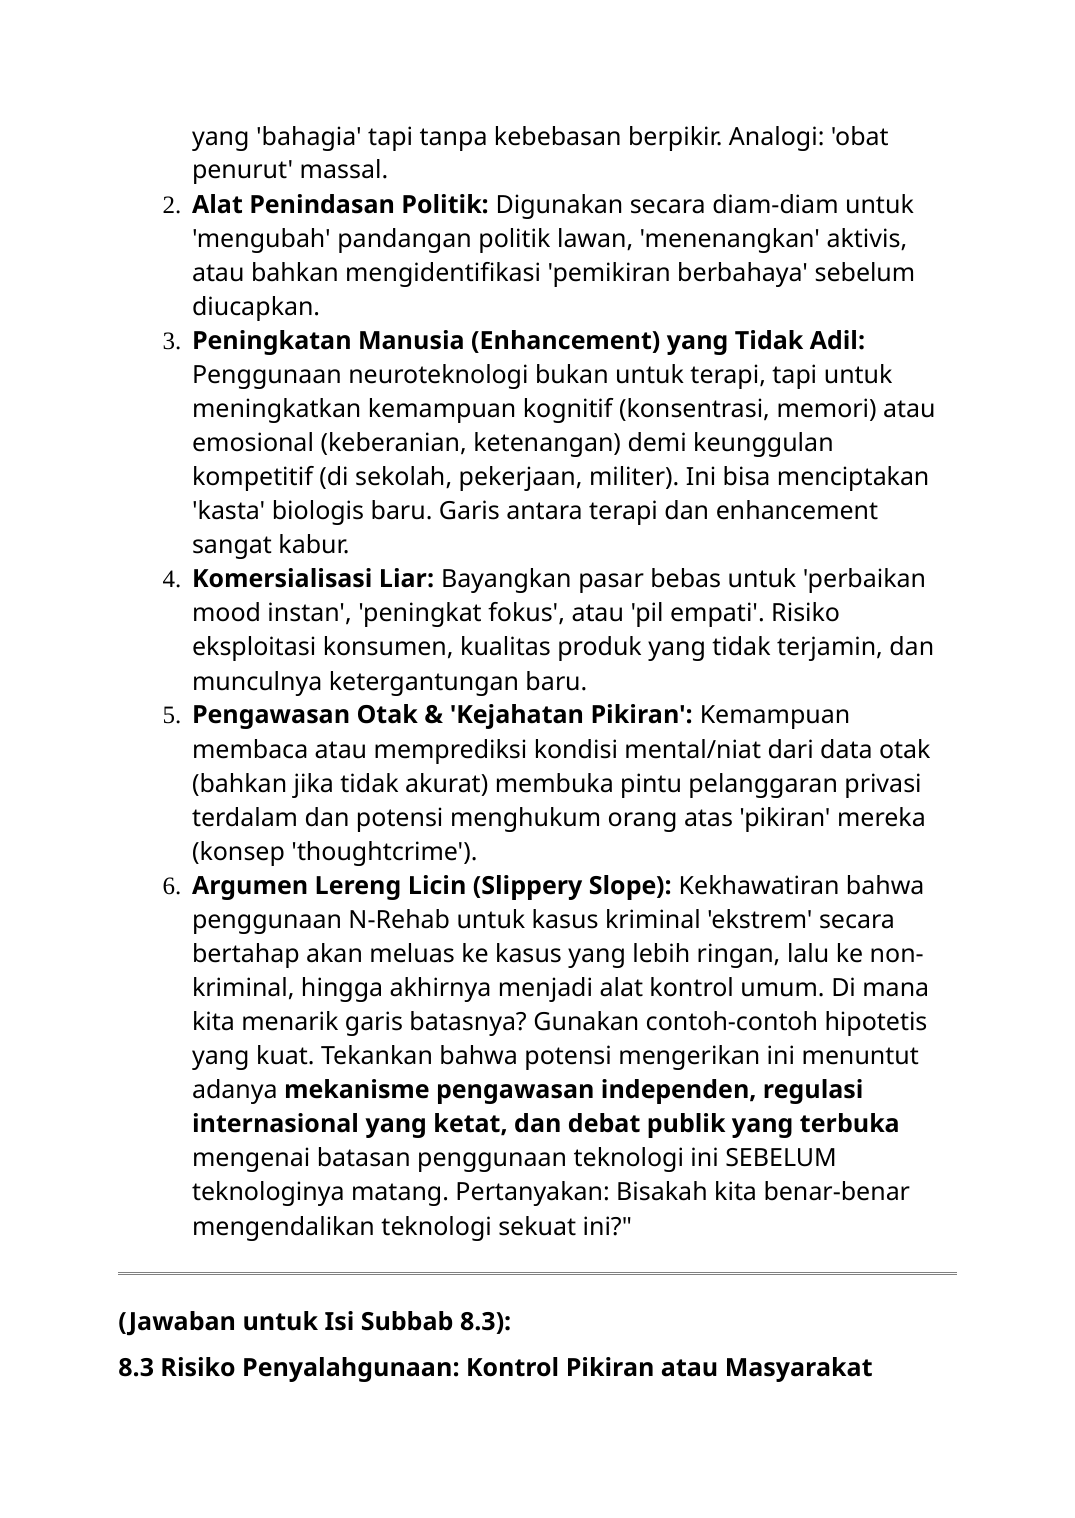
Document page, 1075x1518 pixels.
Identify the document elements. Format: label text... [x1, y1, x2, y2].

list yang 'bahagia' tapi tanpa kebebasan berpikir. Analogi: 'obat penurut' massal. [162, 118, 957, 186]
list Alat Penindasan Politik: Digunakan secara diam-diam untuk 'mengubah' pandangan politik lawan, 'menenangkan' aktivis, atau bahkan mengidentifikasi 'pemikiran berbahaya' sebelum diucapkan. [162, 186, 957, 322]
list Argumen Lereng Licin (Slippery Slope): Kekhawatiran bahwa penggunaan N-Rehab untuk kasus kriminal 'ekstrem' secara bertahap akan meluas ke kasus yang lebih ringan, lalu ke non-kriminal, hingga akhirnya menjadi alat kontrol umum. Di mana kita menarik garis batasnya? Gunakan contoh-contoh hipotetis yang kuat. Tekankan bahwa potensi mengerikan ini menuntut adanya mekanisme pengawasan independen, regulasi internasional yang ketat, dan debat publik yang terbuka mengenai batasan penggunaan teknologi ini SEBELUM teknologinya matang. Pertanyakan: Bisakah kita benar-benar mengendalikan teknologi sekuat ini?" [162, 867, 957, 1242]
list Peningkatan Manusia (Enhancement) yang Tidak Adil: Penggunaan neuroteknologi bukan untuk terapi, tapi untuk meningkatkan kemampuan kognitif (konsentrasi, memori) atau emosional (keberanian, ketenangan) demi keunggulan kompetitif (di sekolah, pekerjaan, militer). Ini bisa menciptakan 'kasta' biologis baru. Garis antara terapi dan enhancement sangat kabur. [162, 322, 957, 561]
text (Jawaban untuk Isi Subbab 8.3): [118, 1303, 957, 1338]
list Komersialisasi Liar: Bayangkan pasar bebas untuk 'perbaikan mood instan', 'peningkat fokus', atau 'pil empati'. Risiko eksploitasi konsumen, kualitas produk yang tidak terjamin, dan munculnya ketergantungan baru. [162, 561, 957, 697]
list Pengawasan Otak & 'Kejahatan Pikiran': Kemampuan membaca atau memprediksi kondisi mental/niat dari data otak (bahkan jika tidak akurat) membuka pintu pelanggaran privasi terdalam dan potensi menghukum orang atas 'pikiran' mereka (konsep 'thoughtcrime'). [162, 697, 957, 867]
text 8.3 Risiko Penyalahgunaan: Kontrol Pikiran atau Masyarakat [118, 1350, 957, 1384]
